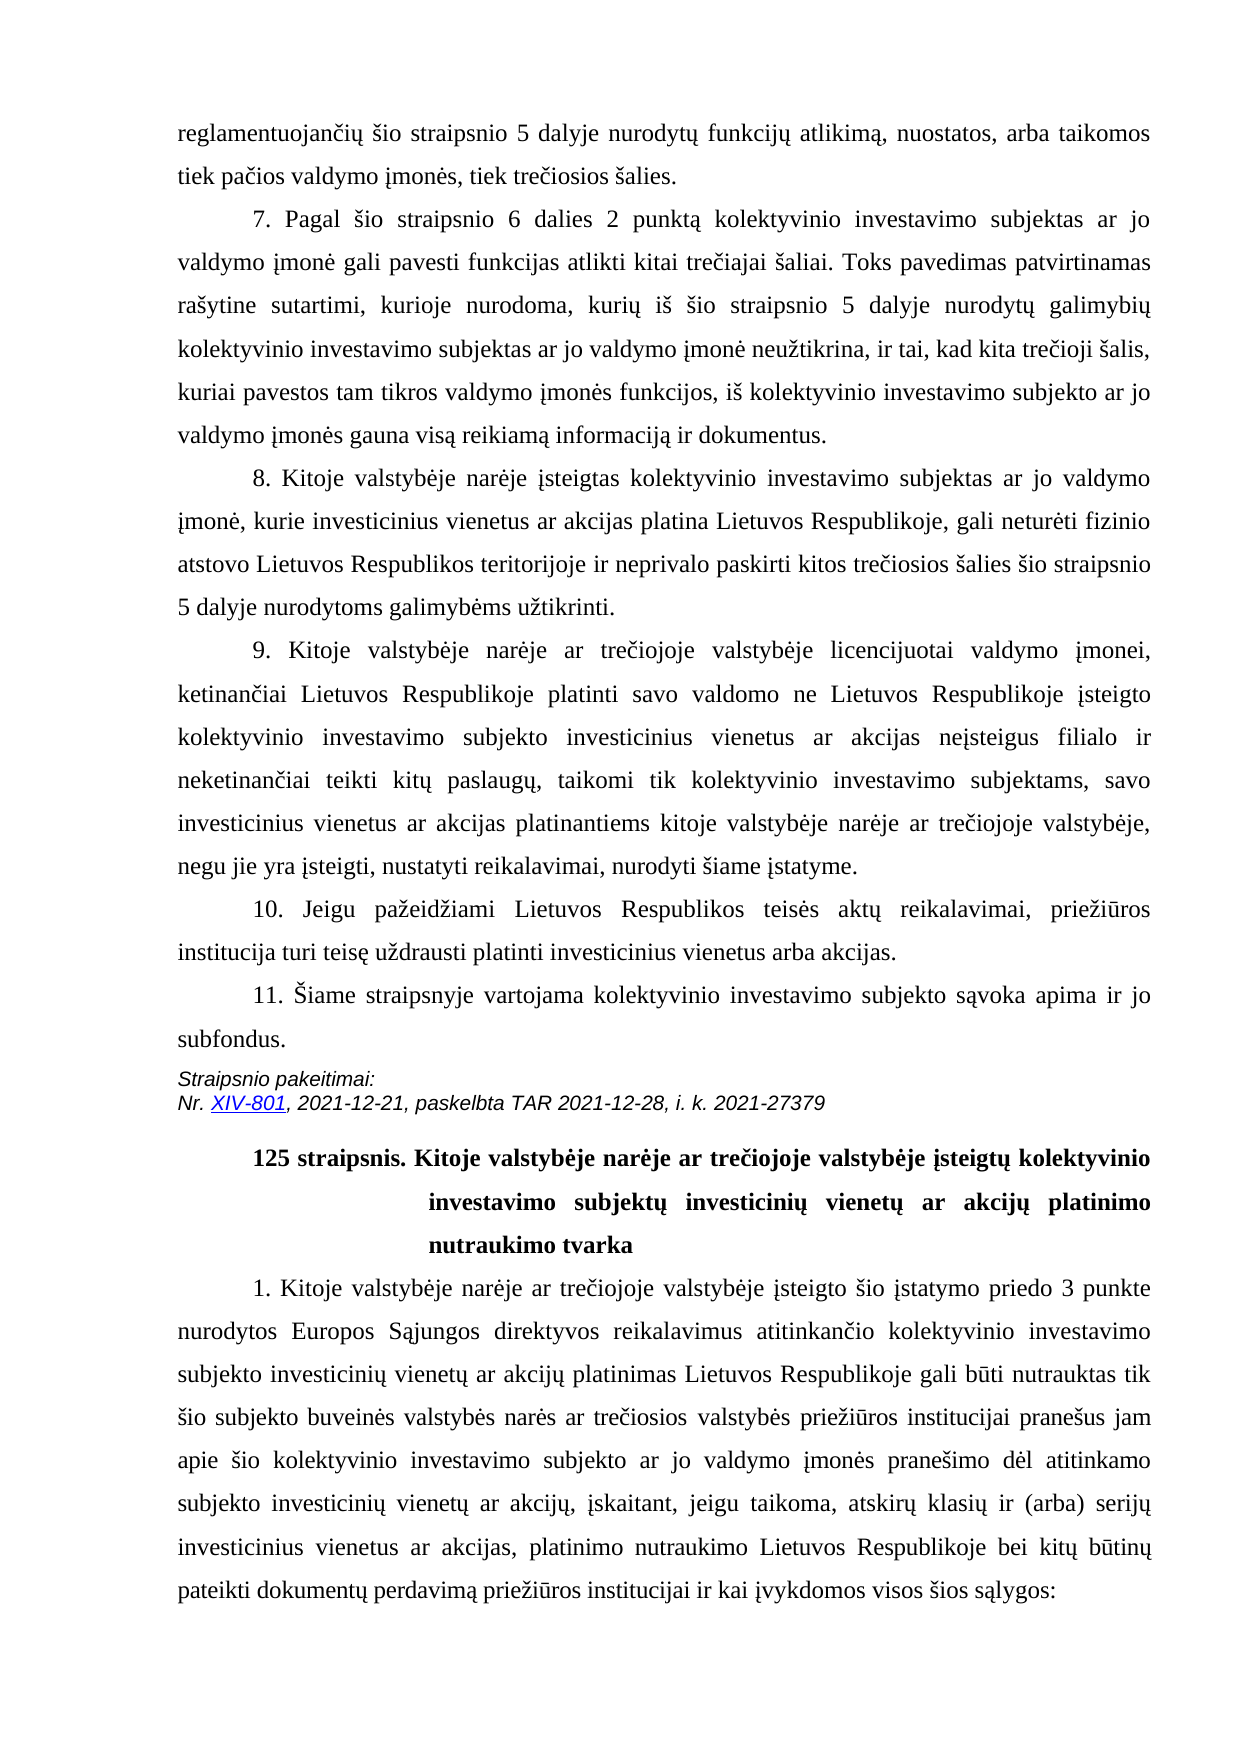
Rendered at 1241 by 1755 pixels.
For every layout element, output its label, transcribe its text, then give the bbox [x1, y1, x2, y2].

text 125 straipsnis. Kitoje valstybėje narėje ar trečiojoje valstybėje įsteigtų kolektyvinio investavimo subjektų investicinių vienetų ar akcijų platinimo nutraukimo tvarka [252, 1143, 1152, 1258]
text 8. Kitoje valstybėje narėje įsteigtas kolektyvinio investavimo subjektas ar jo valdymo įmonė, kurie investicinius vienetus ar akcijas platina Lietuvos Respublikoje, gali neturėti fizinio atstovo Lietuvos Respublikos teritorijoje ir neprivalo paskirti kitos trečiosios šalies šio straipsnio 5 dalyje nurodytoms galimybėms užtikrinti. [177, 463, 1152, 621]
text 1. Kitoje valstybėje narėje ar trečiojoje valstybėje įsteigto šio įstatymo priedo 3 punkte nurodytos Europos Sąjungos direktyvos reikalavimus atitinkančio kolektyvinio investavimo subjekto investicinių vienetų ar akcijų platinimas Lietuvos Respublikoje gali būti nutrauktas tik šio subjekto buveinės valstybės narės ar trečiosios valstybės priežiūros institucijai pranešus jam apie šio kolektyvinio investavimo subjekto ar jo valdymo įmonės pranešimo dėl atitinkamo subjekto investicinių vienetų ar akcijų, įskaitant, jeigu taikoma, atskirų klasių ir (arba) serijų investicinius vienetus ar akcijas, platinimo nutraukimo Lietuvos Respublikoje bei kitų būtinų pateikti dokumentų perdavimą priežiūros institucijai ir kai įvykdomos visos šios sąlygos: [177, 1273, 1152, 1603]
text 10. Jeigu pažeidžiami Lietuvos Respublikos teisės aktų reikalavimai, priežiūros institucija turi teisę uždrausti platinti investicinius vienetus arba akcijas. [177, 894, 1152, 966]
text reglamentuojančių šio straipsnio 5 dalyje nurodytų funkcijų atlikimą, nuostatos, arba taikomos tiek pačios valdymo įmonės, tiek trečiosios šalies. [177, 118, 1152, 190]
text Straipsnio pakeitimai: [177, 1067, 1152, 1091]
text 11. Šiame straipsnyje vartojama kolektyvinio investavimo subjekto sąvoka apima ir jo subfondus. [177, 981, 1152, 1052]
text 9. Kitoje valstybėje narėje ar trečiojoje valstybėje licencijuotai valdymo įmonei, ketinančiai Lietuvos Respublikoje platinti savo valdomo ne Lietuvos Respublikoje įsteigto kolektyvinio investavimo subjekto investicinius vienetus ar akcijas neįsteigus filialo ir neketinančiai teikti kitų paslaugų, taikomi tik kolektyvinio investavimo subjektams, savo investicinius vienetus ar akcijas platinantiems kitoje valstybėje narėje ar trečiojoje valstybėje, negu jie yra įsteigti, nustatyti reikalavimai, nurodyti šiame įstatyme. [177, 636, 1152, 880]
text 7. Pagal šio straipsnio 6 dalies 2 punktą kolektyvinio investavimo subjektas ar jo valdymo įmonė gali pavesti funkcijas atlikti kitai trečiajai šaliai. Toks pavedimas patvirtinamas rašytine sutartimi, kurioje nurodoma, kurių iš šio straipsnio 5 dalyje nurodytų galimybių kolektyvinio investavimo subjektas ar jo valdymo įmonė neužtikrina, ir tai, kad kita trečioji šalis, kuriai pavestos tam tikros valdymo įmonės funkcijos, iš kolektyvinio investavimo subjekto ar jo valdymo įmonės gauna visą reikiamą informaciją ir dokumentus. [177, 204, 1152, 449]
text Nr. XIV-801, 2021-12-21, paskelbta TAR 2021-12-28, i. k. 2021-27379 [177, 1091, 1152, 1115]
